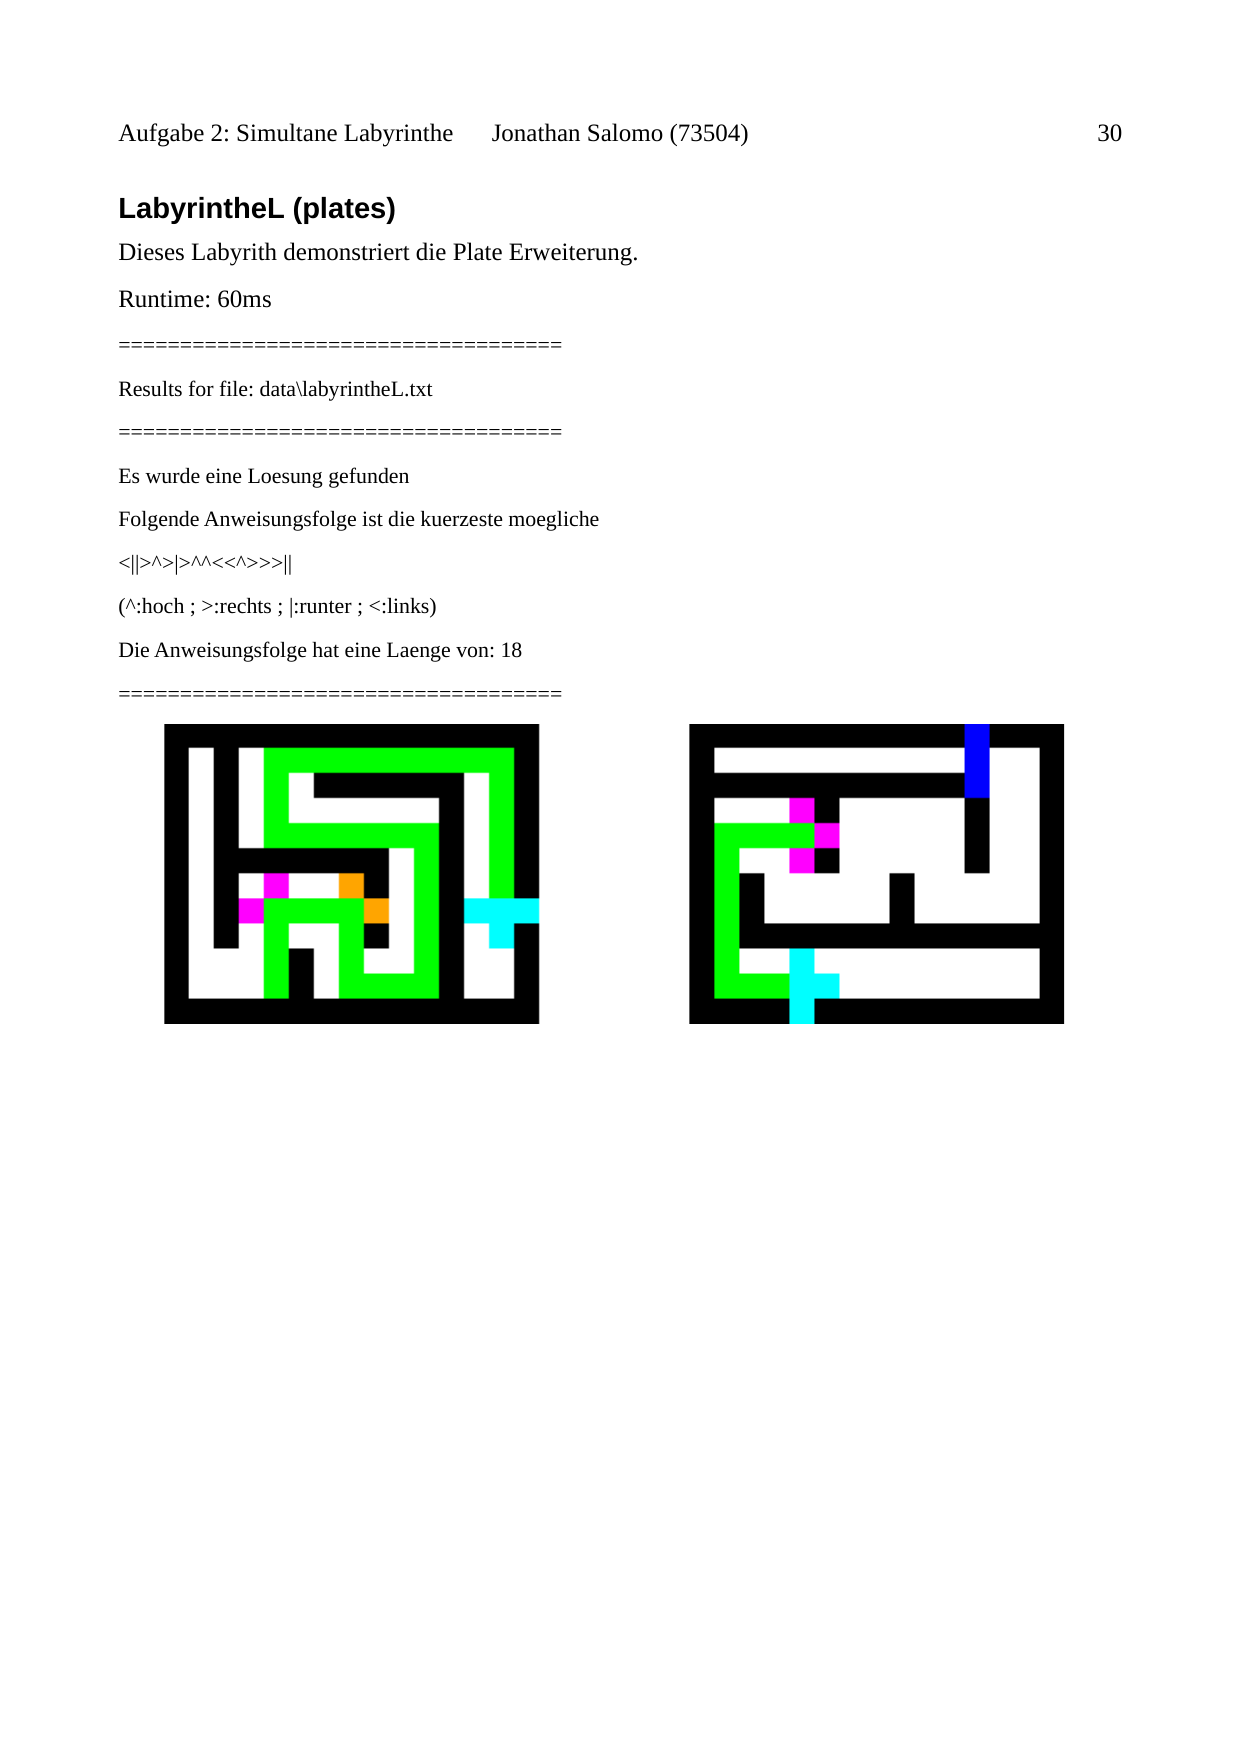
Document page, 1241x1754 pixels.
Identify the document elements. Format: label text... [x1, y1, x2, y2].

text Results for file: data\labyrintheL.txt [118, 376, 1122, 401]
text ==================================== [118, 332, 1122, 357]
text <||>^>|>^^<<^>>>|| [118, 550, 1122, 575]
text Folgende Anweisungsfolge ist die kuerzeste moegliche [118, 506, 1122, 532]
picture [164, 724, 1065, 1024]
text Dieses Labyrith demonstriert die Plate Erweiterung. [118, 237, 1122, 266]
subtitle LabyrintheL (plates) [118, 191, 1122, 224]
text Runtime: 60ms [118, 284, 1122, 313]
text (^:hoch ; >:rechts ; |:runter ; <:links) [118, 593, 1122, 619]
text Die Anweisungsfolge hat eine Laenge von: 18 [118, 637, 1122, 662]
text Es wurde eine Loesung gefunden [118, 463, 1122, 488]
text ==================================== [118, 419, 1122, 444]
text ==================================== [118, 681, 1122, 706]
